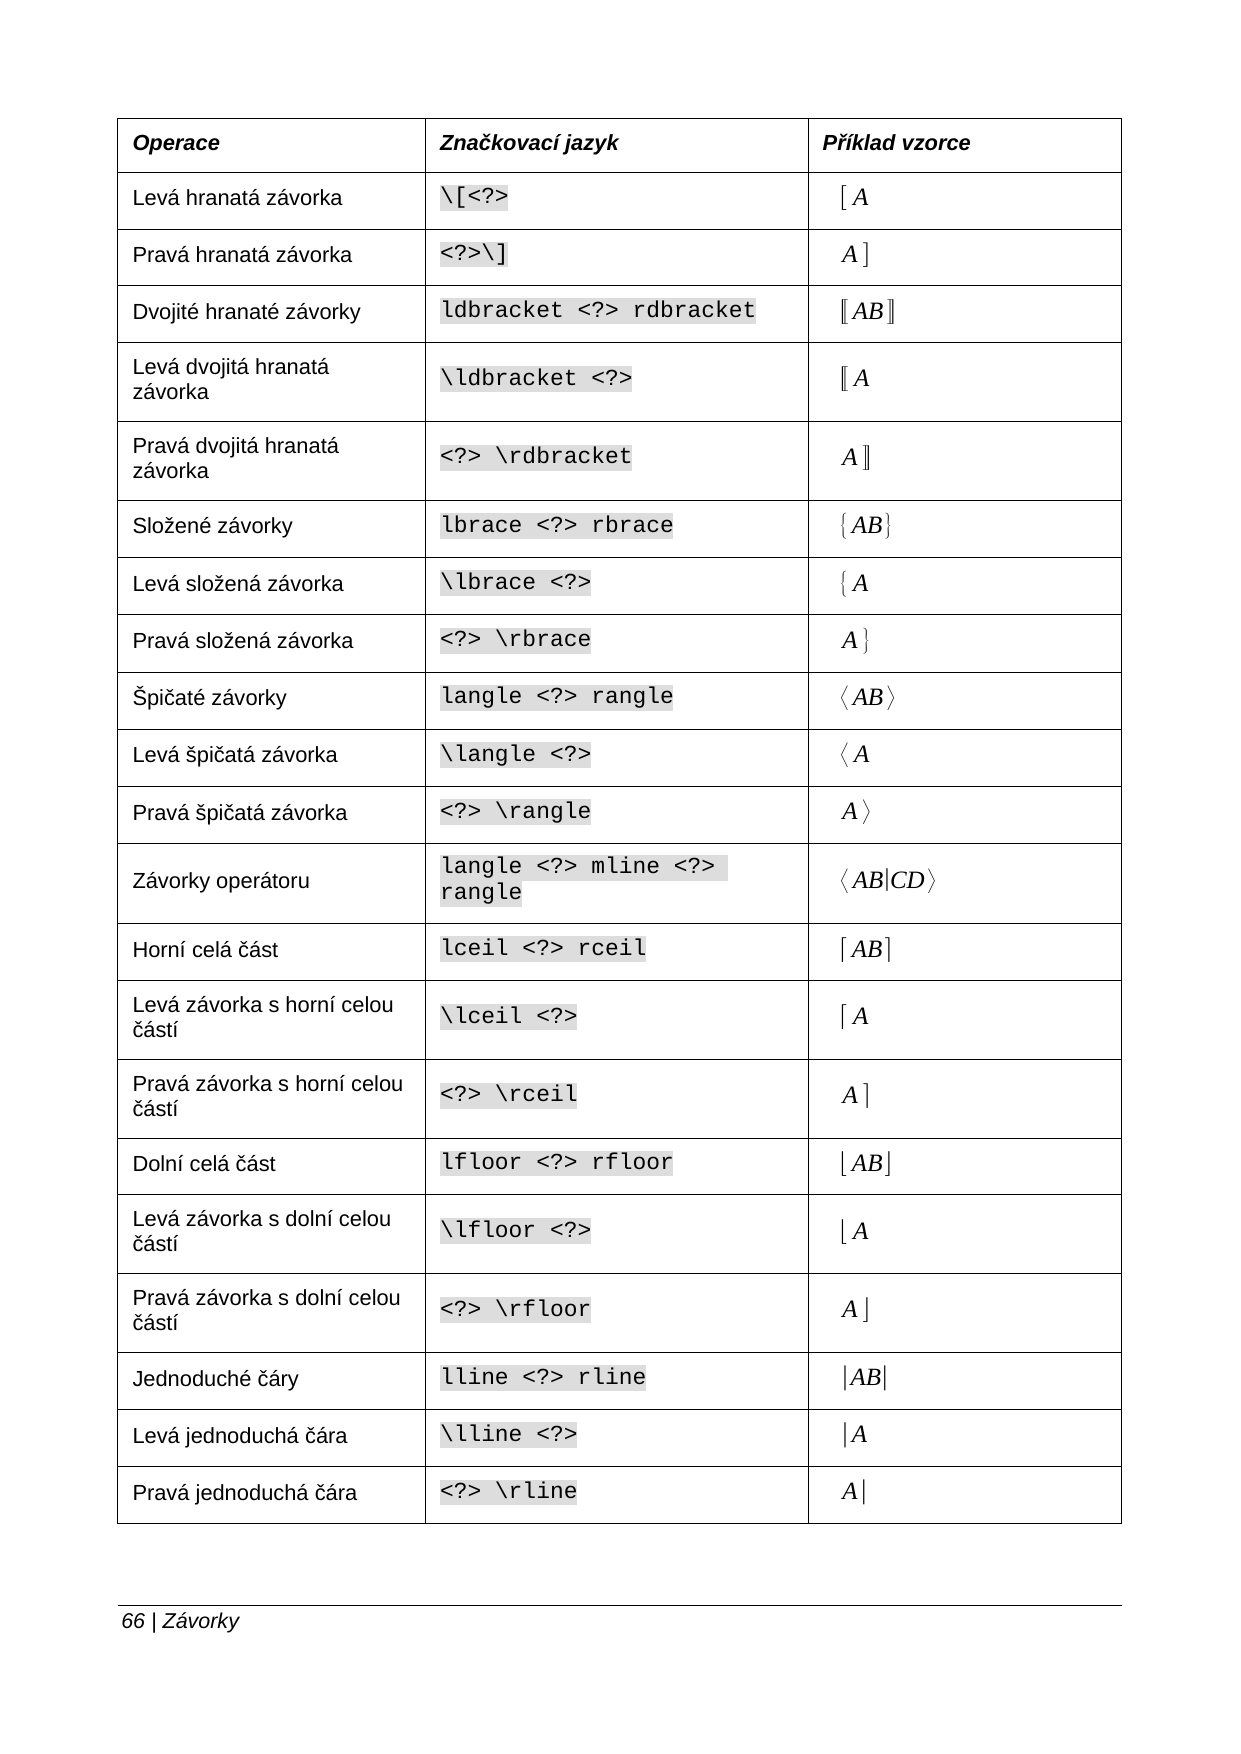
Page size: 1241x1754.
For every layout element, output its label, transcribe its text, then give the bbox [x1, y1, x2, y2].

table_cell <?> \rangle [426, 787, 808, 843]
table_cell langle <?> mline <?> rangle [426, 844, 808, 923]
table_cell [809, 1353, 1121, 1409]
table_cell Pravá hranatá závorka [118, 230, 425, 285]
table_cell Pravá závorka s dolní celou částí [118, 1274, 425, 1352]
table_header Značkovací jazyk [426, 119, 808, 172]
table_cell [809, 173, 1121, 228]
table_cell Složené závorky [118, 501, 425, 557]
table_cell [809, 422, 1121, 499]
table_cell langle <?> rangle [426, 673, 808, 729]
table_cell Levá špičatá závorka [118, 730, 425, 786]
table_cell Pravá dvojitá hranatá závorka [118, 422, 425, 499]
table_cell Levá hranatá závorka [118, 173, 425, 228]
table_cell [809, 924, 1121, 980]
table_cell [809, 844, 1121, 923]
table_cell Dolní celá část [118, 1139, 425, 1194]
table_cell Špičaté závorky [118, 673, 425, 729]
table_cell <?> \rceil [426, 1060, 808, 1137]
table_cell \lceil <?> [426, 981, 808, 1059]
table_cell lceil <?> rceil [426, 924, 808, 980]
table_cell \langle <?> [426, 730, 808, 786]
table_cell [809, 1274, 1121, 1352]
table_cell Levá složená závorka [118, 558, 425, 614]
table_cell \lfloor <?> [426, 1195, 808, 1273]
table_cell Závorky operátoru [118, 844, 425, 923]
table_cell <?> \rbrace [426, 615, 808, 672]
table_cell [809, 558, 1121, 614]
table_cell <?> \rdbracket [426, 422, 808, 499]
table_cell [809, 730, 1121, 786]
table_cell Pravá jednoduchá čára [118, 1467, 425, 1523]
table_cell Horní celá část [118, 924, 425, 980]
table_cell Levá závorka s horní celou částí [118, 981, 425, 1059]
table_cell [809, 787, 1121, 843]
table_cell lbrace <?> rbrace [426, 501, 808, 557]
table_cell [809, 230, 1121, 285]
table_cell lline <?> rline [426, 1353, 808, 1409]
table_cell <?> \rline [426, 1467, 808, 1523]
table_cell [809, 1139, 1121, 1194]
table_cell [809, 1410, 1121, 1466]
table_cell [809, 981, 1121, 1059]
table_cell Levá jednoduchá čára [118, 1410, 425, 1466]
table_cell lfloor <?> rfloor [426, 1139, 808, 1194]
table_cell [809, 343, 1121, 421]
table_cell Levá dvojitá hranatá závorka [118, 343, 425, 421]
table_cell ldbracket <?> rdbracket [426, 286, 808, 342]
table_cell Dvojité hranaté závorky [118, 286, 425, 342]
table_cell [809, 1195, 1121, 1273]
table_cell <?>\] [426, 230, 808, 285]
table_cell \[<?> [426, 173, 808, 228]
table_cell [809, 673, 1121, 729]
table_cell Pravá špičatá závorka [118, 787, 425, 843]
table_cell Levá závorka s dolní celou částí [118, 1195, 425, 1273]
table_cell \lbrace <?> [426, 558, 808, 614]
table_header Operace [118, 119, 425, 172]
table_cell Jednoduché čáry [118, 1353, 425, 1409]
table_cell [809, 286, 1121, 342]
table_cell [809, 615, 1121, 672]
table_cell Pravá složená závorka [118, 615, 425, 672]
table_cell [809, 1467, 1121, 1523]
table_cell Pravá závorka s horní celou částí [118, 1060, 425, 1137]
table_cell \ldbracket <?> [426, 343, 808, 421]
table_cell <?> \rfloor [426, 1274, 808, 1352]
table_cell [809, 1060, 1121, 1137]
table_cell [809, 501, 1121, 557]
table_header Příklad vzorce [809, 119, 1121, 172]
table_cell \lline <?> [426, 1410, 808, 1466]
